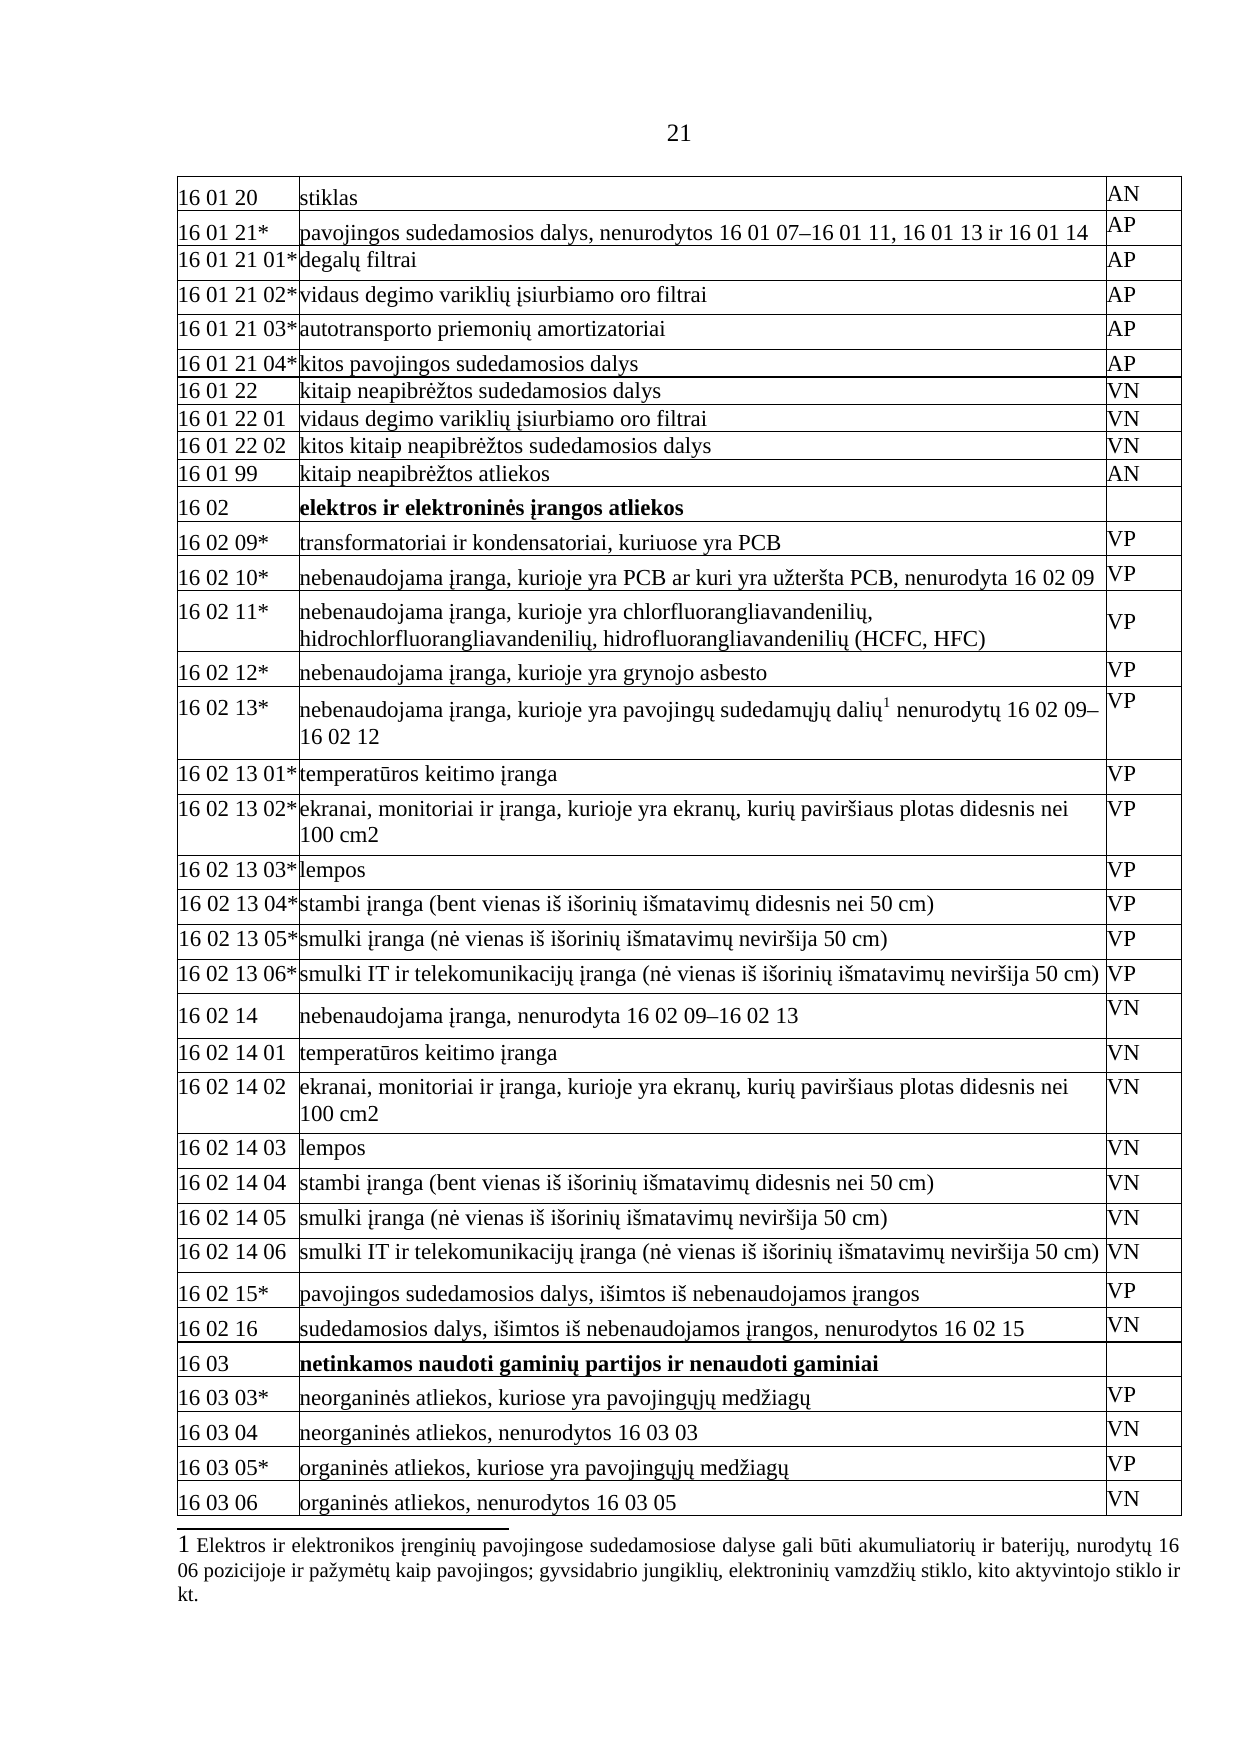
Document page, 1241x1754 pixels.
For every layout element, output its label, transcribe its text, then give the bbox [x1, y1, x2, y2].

table_cell smulki įranga (nė vienas iš išorinių išmatavimų neviršija 50 cm) [300, 925, 1106, 959]
table_cell ekranai, monitoriai ir įranga, kurioje yra ekranų, kurių paviršiaus plotas didesnis nei 100 cm2 [300, 795, 1106, 854]
table_cell organinės atliekos, kuriose yra pavojingųjų medžiagų [300, 1447, 1106, 1480]
table_cell neorganinės atliekos, nenurodytos 16 03 03 [300, 1412, 1106, 1446]
table_cell kitos kitaip neapibrėžtos sudedamosios dalys [300, 432, 1106, 459]
table_cell VP [1107, 556, 1181, 590]
table_cell AP [1107, 315, 1181, 349]
table_cell 16 02 14 06 [178, 1239, 299, 1272]
table_cell neorganinės atliekos, kuriose yra pavojingųjų medžiagų [300, 1377, 1106, 1411]
table_cell VN [1107, 432, 1181, 459]
table_cell 16 01 22 02 [178, 432, 299, 459]
table_cell 16 02 15* [178, 1273, 299, 1307]
table_cell VP [1107, 856, 1181, 889]
table_cell 16 02 12* [178, 652, 299, 686]
table_cell VP [1107, 687, 1181, 759]
table_cell 16 02 13 06* [178, 960, 299, 993]
table_cell 16 02 14 05 [178, 1204, 299, 1237]
table_cell 16 01 21 04* [178, 350, 299, 376]
table_cell 16 01 21 02* [178, 281, 299, 314]
table_cell 16 01 21* [178, 211, 299, 245]
table_cell nebenaudojama įranga, nenurodyta 16 02 09–16 02 13 [300, 994, 1106, 1038]
table_cell temperatūros keitimo įranga [300, 1039, 1106, 1072]
table_cell organinės atliekos, nenurodytos 16 03 05 [300, 1481, 1106, 1515]
table_cell smulki įranga (nė vienas iš išorinių išmatavimų neviršija 50 cm) [300, 1204, 1106, 1237]
table_cell VP [1107, 652, 1181, 686]
table_cell 16 03 04 [178, 1412, 299, 1446]
table_cell 16 02 13 04* [178, 890, 299, 924]
table_cell 16 02 13* [178, 687, 299, 759]
table_cell VN [1107, 378, 1181, 404]
table_cell 16 02 10* [178, 556, 299, 590]
table_cell 16 02 13 05* [178, 925, 299, 959]
table_cell 16 02 14 02 [178, 1073, 299, 1133]
table_cell kitos pavojingos sudedamosios dalys [300, 350, 1106, 376]
table_cell autotransporto priemonių amortizatoriai [300, 315, 1106, 349]
table_cell stiklas [300, 177, 1106, 210]
table_cell nebenaudojama įranga, kurioje yra chlorfluorangliavandenilių, hidrochlorfluorangliavandenilių, hidrofluorangliavandenilių (HCFC, HFC) [300, 591, 1106, 651]
table_cell AN [1107, 177, 1181, 210]
table_cell pavojingos sudedamosios dalys, išimtos iš nebenaudojamos įrangos [300, 1273, 1106, 1307]
table_cell VN [1107, 1204, 1181, 1237]
table_cell 16 02 14 04 [178, 1169, 299, 1203]
table_cell VP [1107, 591, 1181, 651]
table_cell smulki IT ir telekomunikacijų įranga (nė vienas iš išorinių išmatavimų neviršija 50 cm) [300, 1239, 1106, 1272]
table_cell 16 01 22 [178, 378, 299, 404]
table_cell 16 02 14 [178, 994, 299, 1038]
table_cell VN [1107, 1134, 1181, 1168]
table_cell VN [1107, 994, 1181, 1038]
table_cell stambi įranga (bent vienas iš išorinių išmatavimų didesnis nei 50 cm) [300, 890, 1106, 924]
table_cell elektros ir elektroninės įrangos atliekos [300, 487, 1106, 521]
table_cell 16 01 21 03* [178, 315, 299, 349]
table_cell VP [1107, 1447, 1181, 1480]
table_cell 16 01 21 01* [178, 246, 299, 280]
table_cell vidaus degimo variklių įsiurbiamo oro filtrai [300, 405, 1106, 431]
table_cell [1107, 487, 1181, 521]
table_cell 16 02 13 03* [178, 856, 299, 889]
table_cell VP [1107, 1273, 1181, 1307]
table_cell [1107, 1343, 1181, 1376]
table_cell degalų filtrai [300, 246, 1106, 280]
table_cell VP [1107, 522, 1181, 555]
table_cell 16 02 14 01 [178, 1039, 299, 1072]
table_cell smulki IT ir telekomunikacijų įranga (nė vienas iš išorinių išmatavimų neviršija 50 cm) [300, 960, 1106, 993]
table_cell 16 03 06 [178, 1481, 299, 1515]
table_cell VN [1107, 405, 1181, 431]
table_cell 16 01 22 01 [178, 405, 299, 431]
table_cell AP [1107, 281, 1181, 314]
table_cell kitaip neapibrėžtos sudedamosios dalys [300, 378, 1106, 404]
table_cell 16 01 99 [178, 460, 299, 486]
table_cell netinkamos naudoti gaminių partijos ir nenaudoti gaminiai [300, 1343, 1106, 1376]
table_cell nebenaudojama įranga, kurioje yra grynojo asbesto [300, 652, 1106, 686]
table_cell transformatoriai ir kondensatoriai, kuriuose yra PCB [300, 522, 1106, 555]
table_cell 16 02 14 03 [178, 1134, 299, 1168]
table_cell 16 01 20 [178, 177, 299, 210]
table_cell nebenaudojama įranga, kurioje yra PCB ar kuri yra užteršta PCB, nenurodyta 16 02 09 [300, 556, 1106, 590]
table_cell VP [1107, 890, 1181, 924]
table_cell VN [1107, 1073, 1181, 1133]
table_cell nebenaudojama įranga, kurioje yra pavojingų sudedamųjų dalių nenurodytų 16 02 09–16 02 12 [300, 687, 1106, 759]
table_cell 16 03 05* [178, 1447, 299, 1480]
table_cell lempos [300, 1134, 1106, 1168]
table_cell vidaus degimo variklių įsiurbiamo oro filtrai [300, 281, 1106, 314]
table_cell AN [1107, 460, 1181, 486]
table_cell pavojingos sudedamosios dalys, nenurodytos 16 01 07–16 01 11, 16 01 13 ir 16 01 14 [300, 211, 1106, 245]
table_cell VP [1107, 795, 1181, 854]
table_cell VP [1107, 760, 1181, 793]
table_cell VN [1107, 1169, 1181, 1203]
table_cell 16 03 [178, 1343, 299, 1376]
table_cell kitaip neapibrėžtos atliekos [300, 460, 1106, 486]
table_cell VN [1107, 1239, 1181, 1272]
table_cell 16 03 03* [178, 1377, 299, 1411]
table_cell lempos [300, 856, 1106, 889]
table_cell 16 02 11* [178, 591, 299, 651]
table_cell 16 02 13 01* [178, 760, 299, 793]
table_cell VN [1107, 1039, 1181, 1072]
table_cell ekranai, monitoriai ir įranga, kurioje yra ekranų, kurių paviršiaus plotas didesnis nei 100 cm2 [300, 1073, 1106, 1133]
table_cell 16 02 [178, 487, 299, 521]
table_cell VN [1107, 1481, 1181, 1515]
table_cell VP [1107, 1377, 1181, 1411]
table_cell 16 02 16 [178, 1308, 299, 1341]
table_cell temperatūros keitimo įranga [300, 760, 1106, 793]
table_cell stambi įranga (bent vienas iš išorinių išmatavimų didesnis nei 50 cm) [300, 1169, 1106, 1203]
table_cell VN [1107, 1412, 1181, 1446]
table_cell 16 02 09* [178, 522, 299, 555]
table_cell VP [1107, 960, 1181, 993]
table_cell AP [1107, 246, 1181, 280]
table_cell AP [1107, 211, 1181, 245]
table_cell VP [1107, 925, 1181, 959]
table_cell VN [1107, 1308, 1181, 1341]
table_cell sudedamosios dalys, išimtos iš nebenaudojamos įrangos, nenurodytos 16 02 15 [300, 1308, 1106, 1341]
table_cell 16 02 13 02* [178, 795, 299, 854]
table_cell AP [1107, 350, 1181, 376]
